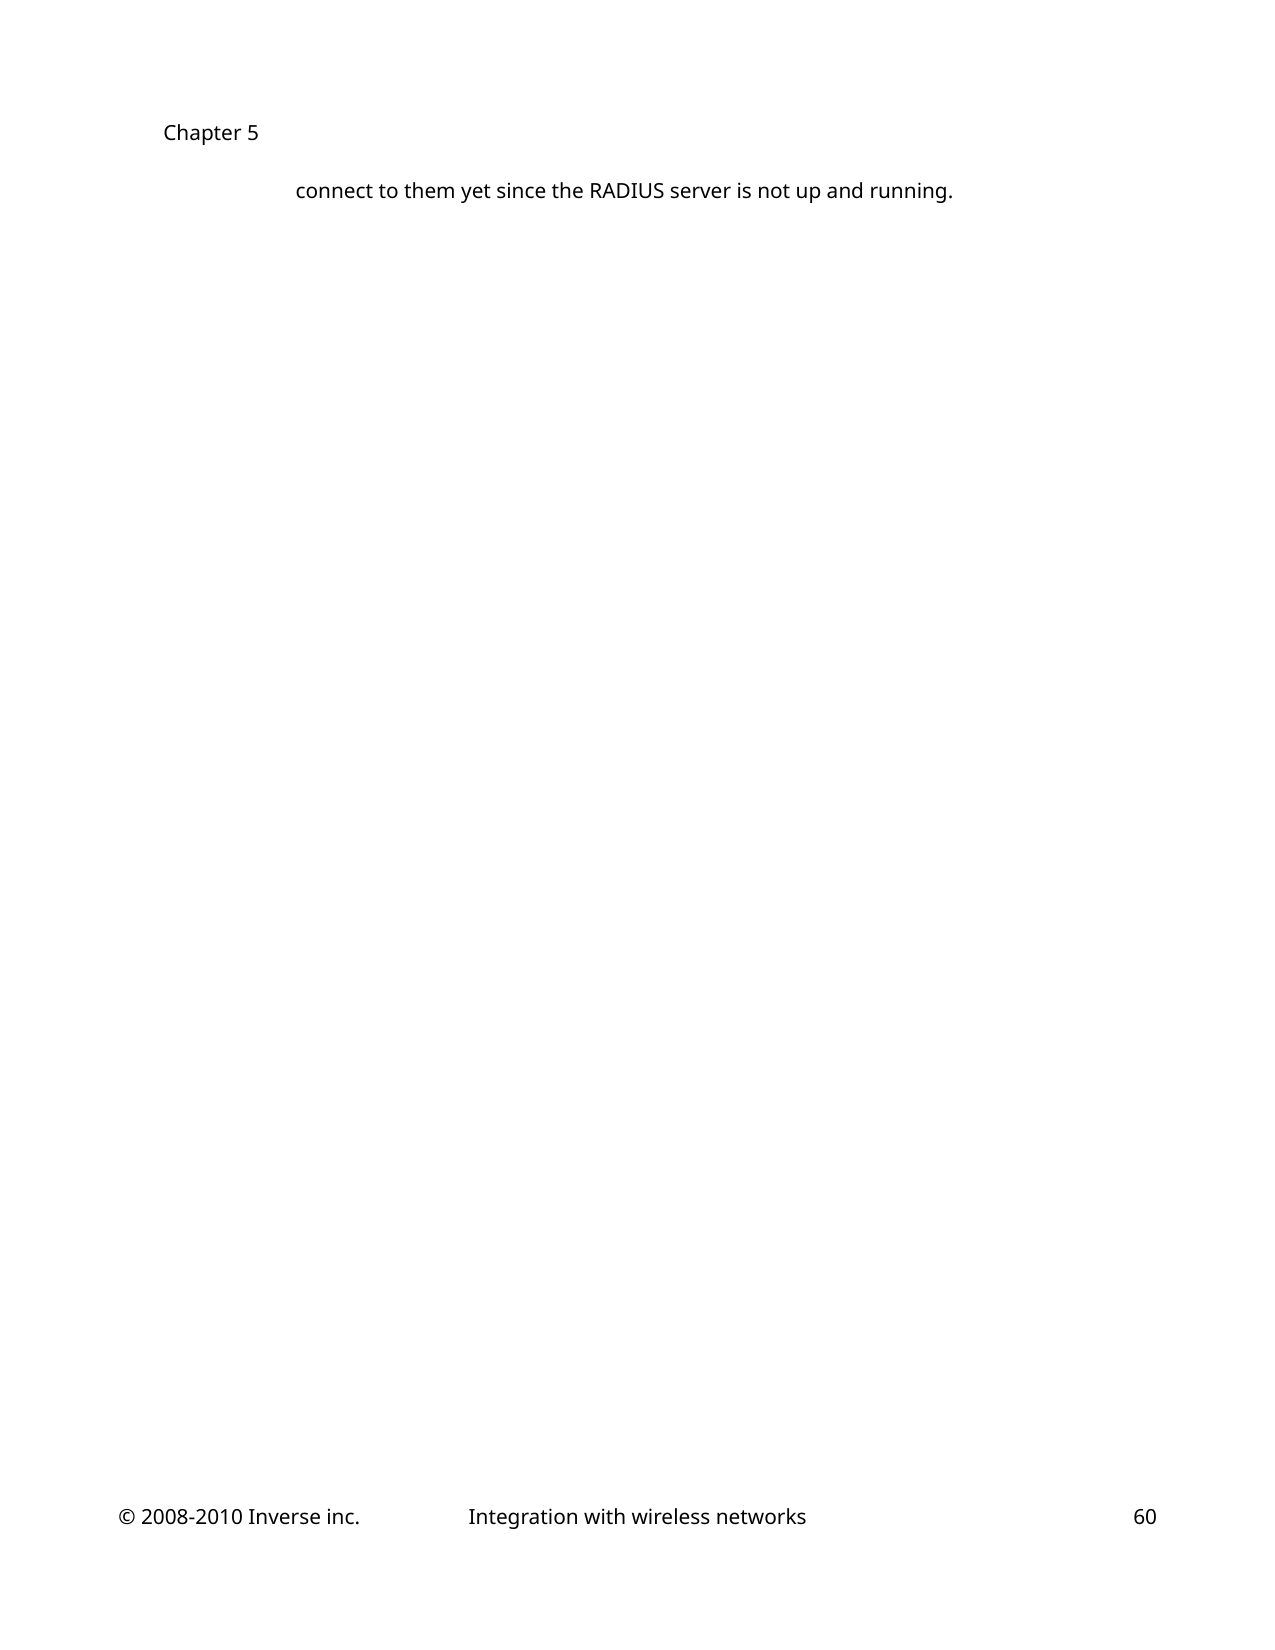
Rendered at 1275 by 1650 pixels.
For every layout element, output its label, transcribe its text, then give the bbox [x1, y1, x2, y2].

text connect to them yet since the RADIUS server is not up and running. [295, 176, 1157, 204]
